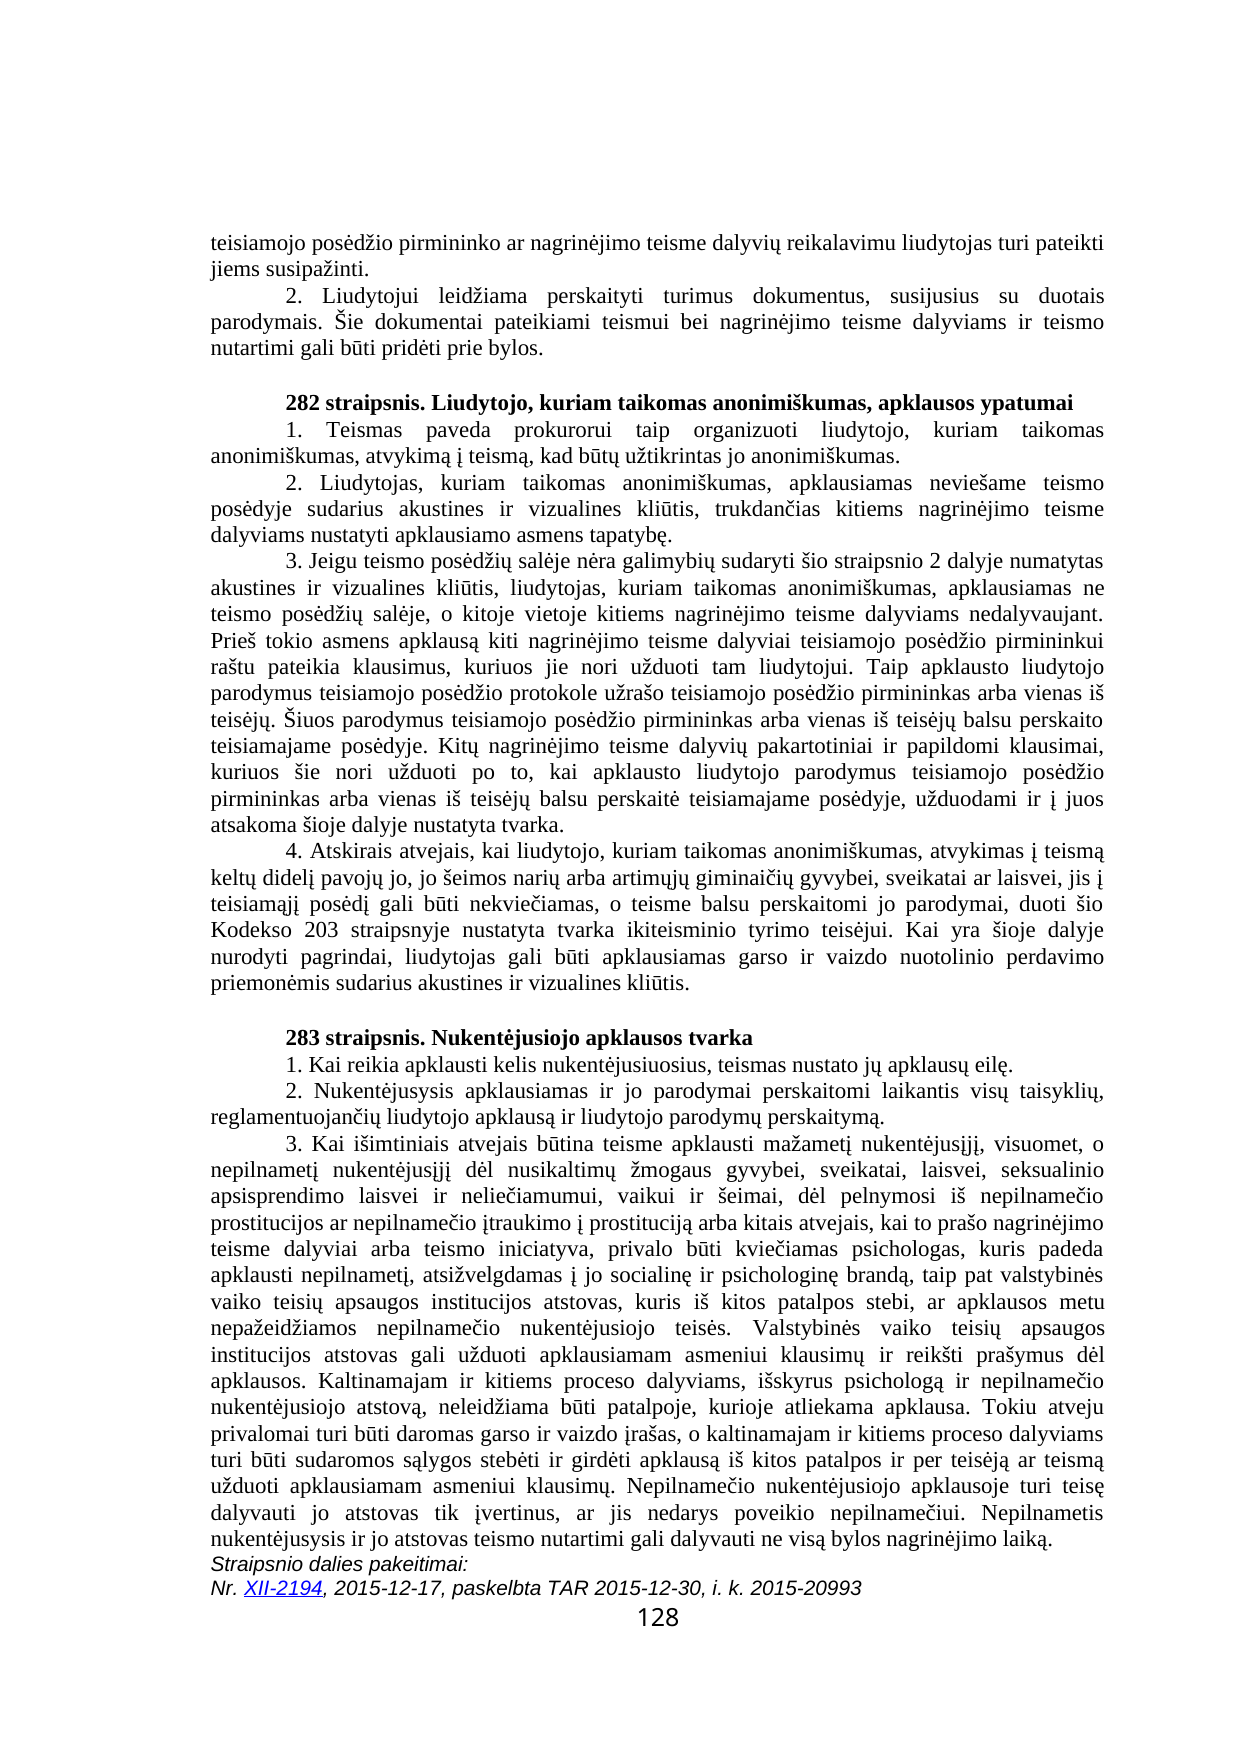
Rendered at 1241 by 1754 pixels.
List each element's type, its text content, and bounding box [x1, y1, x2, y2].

text Straipsnio dalies pakeitimai: [210, 1551, 1105, 1575]
text 282 straipsnis. Liudytojo, kuriam taikomas anonimiškumas, apklausos ypatumai [285, 389, 1105, 416]
text 2. Nukentėjusysis apklausiamas ir jo parodymai perskaitomi laikantis visų taisyklių, reglamentuojančių liudytojo apklausą ir liudytojo parodymų perskaitymą. [210, 1077, 1105, 1130]
text 1. Kai reikia apklausti kelis nukentėjusiuosius, teismas nustato jų apklausų eilę. [210, 1051, 1105, 1077]
text Nr. XII-2194, 2015-12-17, paskelbta TAR 2015-12-30, i. k. 2015-20993 [210, 1575, 1105, 1599]
text 2. Liudytojui leidžiama perskaityti turimus dokumentus, susijusius su duotais parodymais. Šie dokumentai pateikiami teismui bei nagrinėjimo teisme dalyviams ir teismo nutartimi gali būti pridėti prie bylos. [210, 282, 1105, 361]
text 2. Liudytojas, kuriam taikomas anonimiškumas, apklausiamas neviešame teismo posėdyje sudarius akustines ir vizualines kliūtis, trukdančias kitiems nagrinėjimo teisme dalyviams nustatyti apklausiamo asmens tapatybę. [210, 468, 1105, 548]
text 1. Teismas paveda prokurorui taip organizuoti liudytojo, kuriam taikomas anonimiškumas, atvykimą į teismą, kad būtų užtikrintas jo anonimiškumas. [210, 416, 1105, 468]
text 4. Atskirais atvejais, kai liudytojo, kuriam taikomas anonimiškumas, atvykimas į teismą keltų didelį pavojų jo, jo šeimos narių arba artimųjų giminaičių gyvybei, sveikatai ar laisvei, jis į teisiamąjį posėdį gali būti nekviečiamas, o teisme balsu perskaitomi jo parodymai, duoti šio Kodekso 203 straipsnyje nustatyta tvarka ikiteisminio tyrimo teisėjui. Kai yra šioje dalyje nurodyti pagrindai, liudytojas gali būti apklausiamas garso ir vaizdo nuotolinio perdavimo priemonėmis sudarius akustines ir vizualines kliūtis. [210, 837, 1105, 996]
text teisiamojo posėdžio pirmininko ar nagrinėjimo teisme dalyvių reikalavimu liudytojas turi pateikti jiems susipažinti. [210, 229, 1105, 282]
text 283 straipsnis. Nukentėjusiojo apklausos tvarka [210, 1024, 1105, 1051]
text 3. Jeigu teismo posėdžių salėje nėra galimybių sudaryti šio straipsnio 2 dalyje numatytas akustines ir vizualines kliūtis, liudytojas, kuriam taikomas anonimiškumas, apklausiamas ne teismo posėdžių salėje, o kitoje vietoje kitiems nagrinėjimo teisme dalyviams nedalyvaujant. Prieš tokio asmens apklausą kiti nagrinėjimo teisme dalyviai teisiamojo posėdžio pirmininkui raštu pateikia klausimus, kuriuos jie nori užduoti tam liudytojui. Taip apklausto liudytojo parodymus teisiamojo posėdžio protokole užrašo teisiamojo posėdžio pirmininkas arba vienas iš teisėjų. Šiuos parodymus teisiamojo posėdžio pirmininkas arba vienas iš teisėjų balsu perskaito teisiamajame posėdyje. Kitų nagrinėjimo teisme dalyvių pakartotiniai ir papildomi klausimai, kuriuos šie nori užduoti po to, kai apklausto liudytojo parodymus teisiamojo posėdžio pirmininkas arba vienas iš teisėjų balsu perskaitė teisiamajame posėdyje, užduodami ir į juos atsakoma šioje dalyje nustatyta tvarka. [210, 548, 1105, 837]
text 3. Kai išimtiniais atvejais būtina teisme apklausti mažametį nukentėjusįjį, visuomet, o nepilnametį nukentėjusįjį dėl nusikaltimų žmogaus gyvybei, sveikatai, laisvei, seksualinio apsisprendimo laisvei ir neliečiamumui, vaikui ir šeimai, dėl pelnymosi iš nepilnamečio prostitucijos ar nepilnamečio įtraukimo į prostituciją arba kitais atvejais, kai to prašo nagrinėjimo teisme dalyviai arba teismo iniciatyva, privalo būti kviečiamas psichologas, kuris padeda apklausti nepilnametį, atsižvelgdamas į jo socialinę ir psichologinę brandą, taip pat valstybinės vaiko teisių apsaugos institucijos atstovas, kuris iš kitos patalpos stebi, ar apklausos metu nepažeidžiamos nepilnamečio nukentėjusiojo teisės. Valstybinės vaiko teisių apsaugos institucijos atstovas gali užduoti apklausiamam asmeniui klausimų ir reikšti prašymus dėl apklausos. Kaltinamajam ir kitiems proceso dalyviams, išskyrus psichologą ir nepilnamečio nukentėjusiojo atstovą, neleidžiama būti patalpoje, kurioje atliekama apklausa. Tokiu atveju privalomai turi būti daromas garso ir vaizdo įrašas, o kaltinamajam ir kitiems proceso dalyviams turi būti sudaromos sąlygos stebėti ir girdėti apklausą iš kitos patalpos ir per teisėją ar teismą užduoti apklausiamam asmeniui klausimų. Nepilnamečio nukentėjusiojo apklausoje turi teisę dalyvauti jo atstovas tik įvertinus, ar jis nedarys poveikio nepilnamečiui. Nepilnametis nukentėjusysis ir jo atstovas teismo nutartimi gali dalyvauti ne visą bylos nagrinėjimo laiką. [210, 1130, 1105, 1551]
